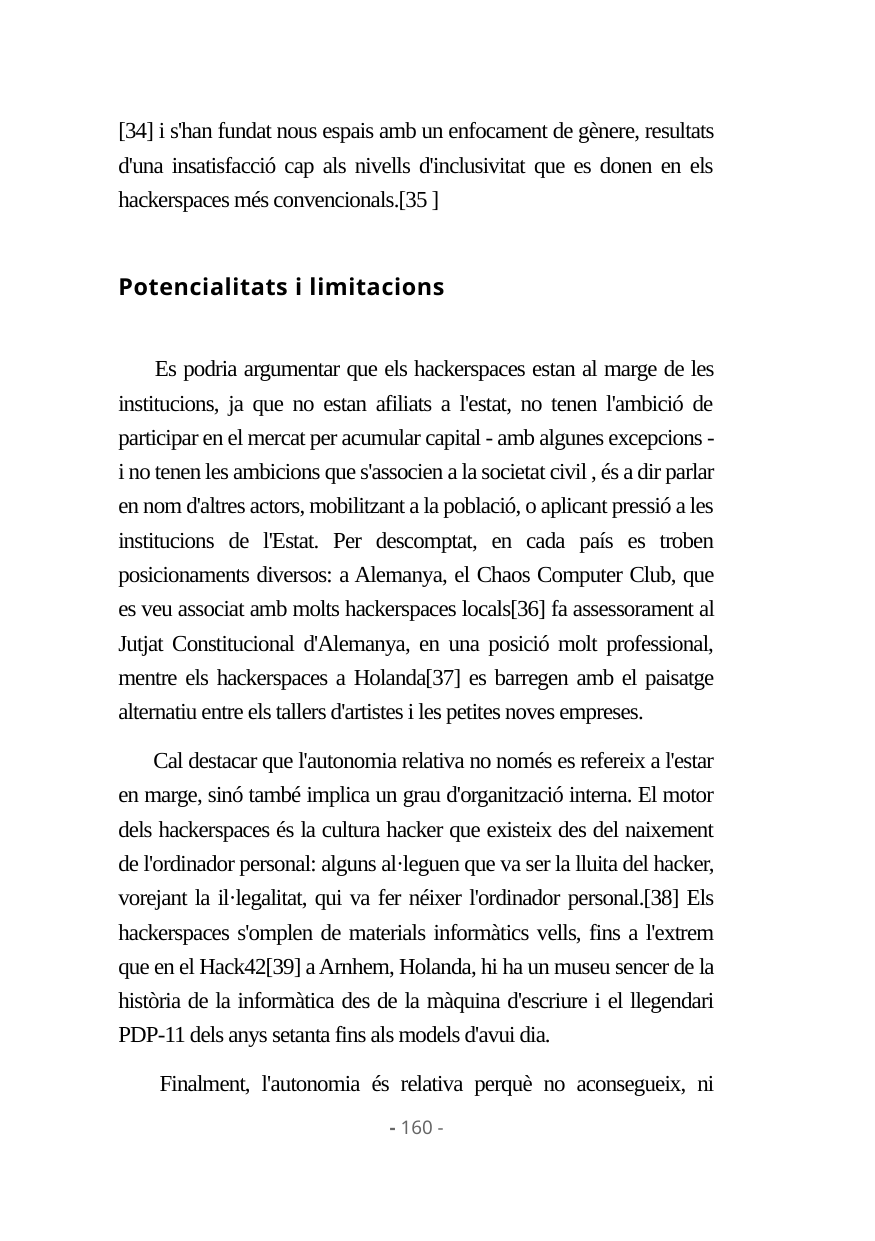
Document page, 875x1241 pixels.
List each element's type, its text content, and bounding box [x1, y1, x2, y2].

text Finalment, l'autonomia és relativa perquè no aconsegueix, ni [118, 1064, 714, 1099]
subtitle Potencialitats i limitacions [118, 270, 714, 302]
text Es podria argumentar que els hackerspaces estan al marge de les institucions, ja que no estan afiliats a l'estat, no tenen l'ambició de participar en el mercat per acumular capital - amb algunes excepcions - i no tenen les ambicions que s'associen a la societat civil , és a dir parlar en nom d'altres actors, mobilitzant a la població, o aplicant pressió a les institucions de l'Estat. Per descomptat, en cada país es troben posicionaments diversos: a Alemanya, el Chaos Computer Club, que es veu associat amb molts hackerspaces locals[36] fa assessorament al Jutjat Constitucional d'Alemanya, en una posició molt professional, mentre els hackerspaces a Holanda[37] es barregen amb el paisatge alternatiu entre els tallers d'artistes i les petites noves empreses. [118, 349, 714, 726]
text [34] i s'han fundat nous espais amb un enfocament de gènere, resultats d'una insatisfacció cap als nivells d'inclusivitat que es donen en els hackerspaces més convencionals.[35 ] [118, 111, 714, 214]
text Cal destacar que l'autonomia relativa no només es refereix a l'estar en marge, sinó també implica un grau d'organització interna. El motor dels hackerspaces és la cultura hacker que existeix des del naixement de l'ordinador personal: alguns al·leguen que va ser la lluita del hacker, vorejant la il·legalitat, qui va fer néixer l'ordinador personal.[38] Els hackerspaces s'omplen de materials informàtics vells, fins a l'extrem que en el Hack42[39] a Arnhem, Holanda, hi ha un museu sencer de la història de la informàtica des de la màquina d'escriure i el llegendari PDP-11 dels anys setanta fins als models d'avui dia. [118, 741, 714, 1049]
